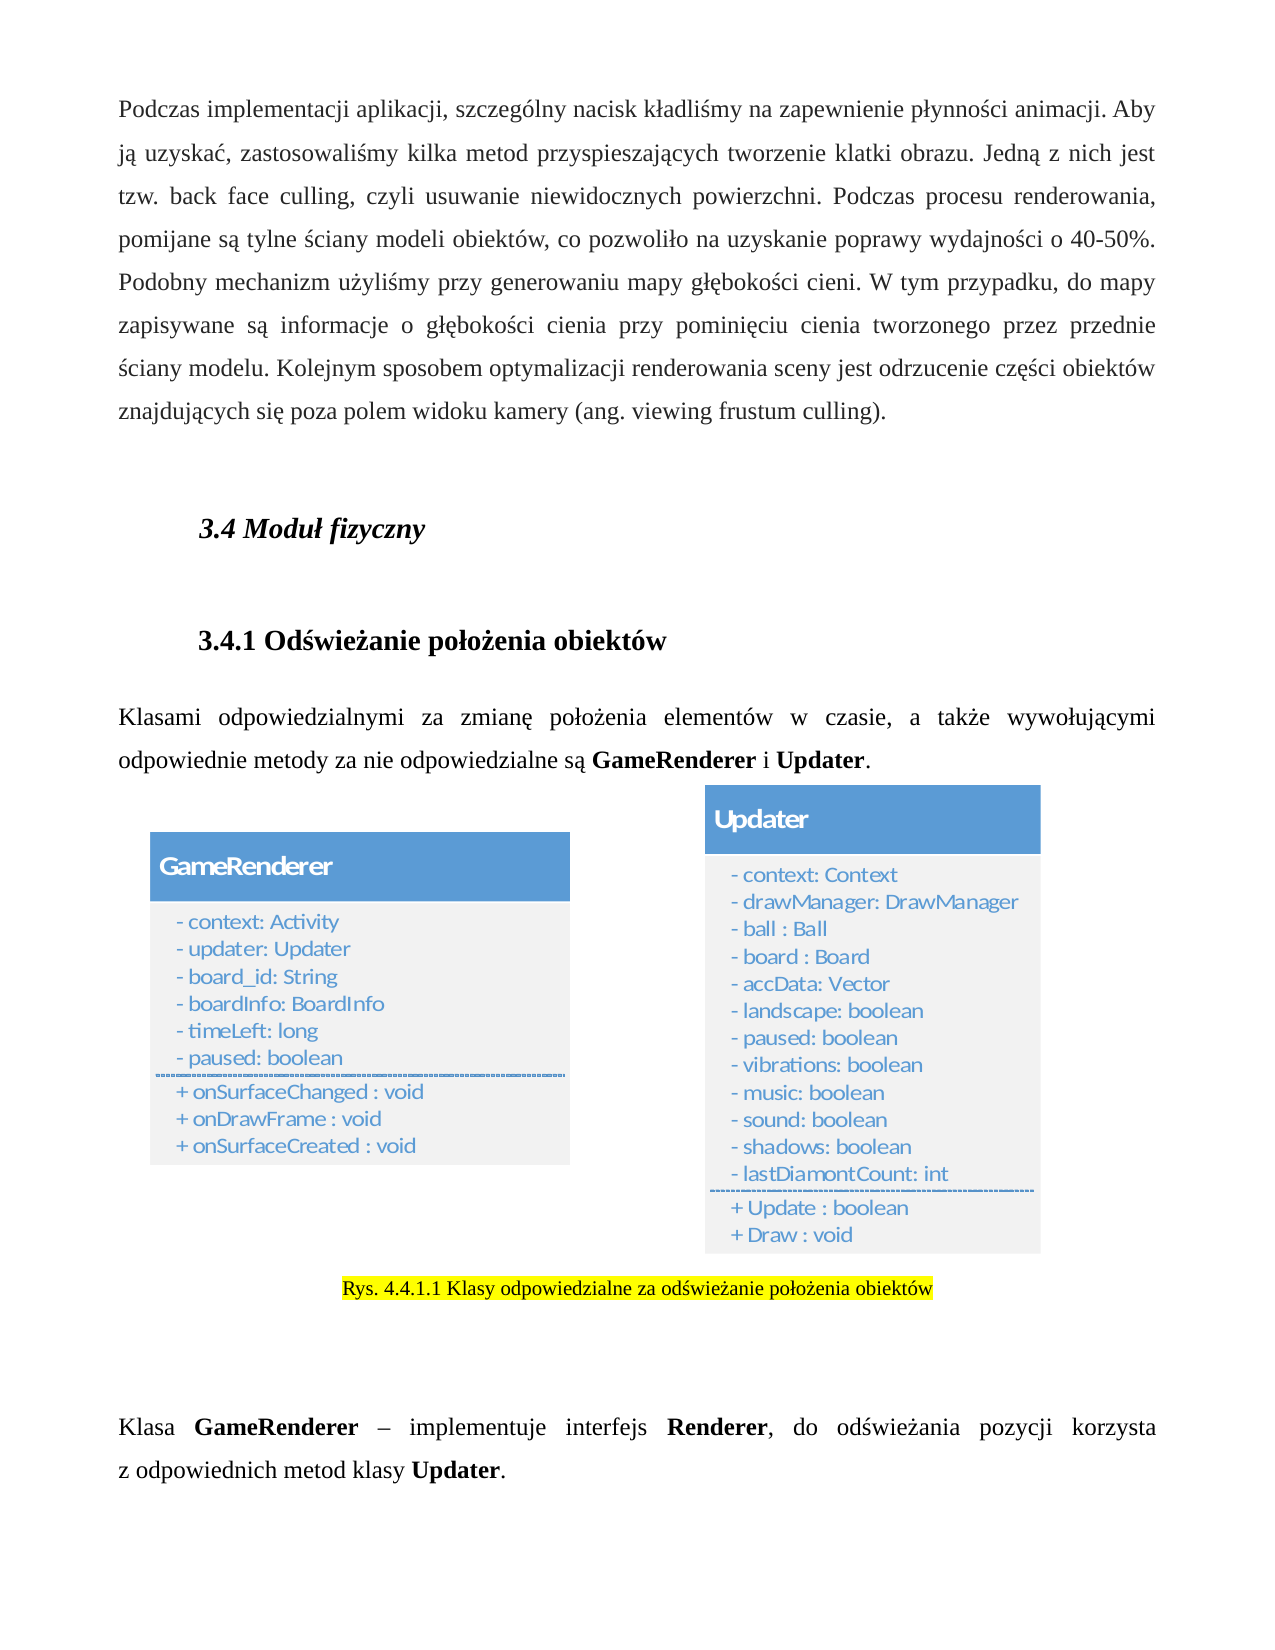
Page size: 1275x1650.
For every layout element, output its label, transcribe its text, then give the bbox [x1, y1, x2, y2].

text Podczas implementacji aplikacji, szczególny nacisk kładliśmy na zapewnienie płynności animacji. Aby ją uzyskać, zastosowaliśmy kilka metod przyspieszających tworzenie klatki obrazu. Jedną z nich jest tzw. back face culling, czyli usuwanie niewidocznych powierzchni. Podczas procesu renderowania, pomijane są tylne ściany modeli obiektów, co pozwoliło na uzyskanie poprawy wydajności o 40-50%. Podobny mechanizm użyliśmy przy generowaniu mapy głębokości cieni. W tym przypadku, do mapy zapisywane są informacje o głębokości cienia przy pominięciu cienia tworzonego przez przednie ściany modelu. Kolejnym sposobem optymalizacji renderowania sceny jest odrzucenie części obiektów znajdujących się poza polem widoku kamery (ang. viewing frustum culling). [118, 94, 1157, 425]
subtitle Moduł fizyczny [192, 511, 1157, 545]
text Klasa GameRenderer – implementuje interfejs Renderer, do odświeżania pozycji korzysta z odpowiednich metod klasy Updater. [118, 1412, 1157, 1484]
text Klasami odpowiedzialnymi za zmianę położenia elementów w czasie, a także wywołującymi odpowiednie metody za nie odpowiedzialne są GameRenderer i Updater. [118, 702, 1157, 774]
subtitle Odświeżanie położenia obiektów [191, 623, 1157, 656]
text Rys. 4.4.1.1 Klasy odpowiedzialne za odświeżanie położenia obiektów [118, 780, 1157, 1300]
